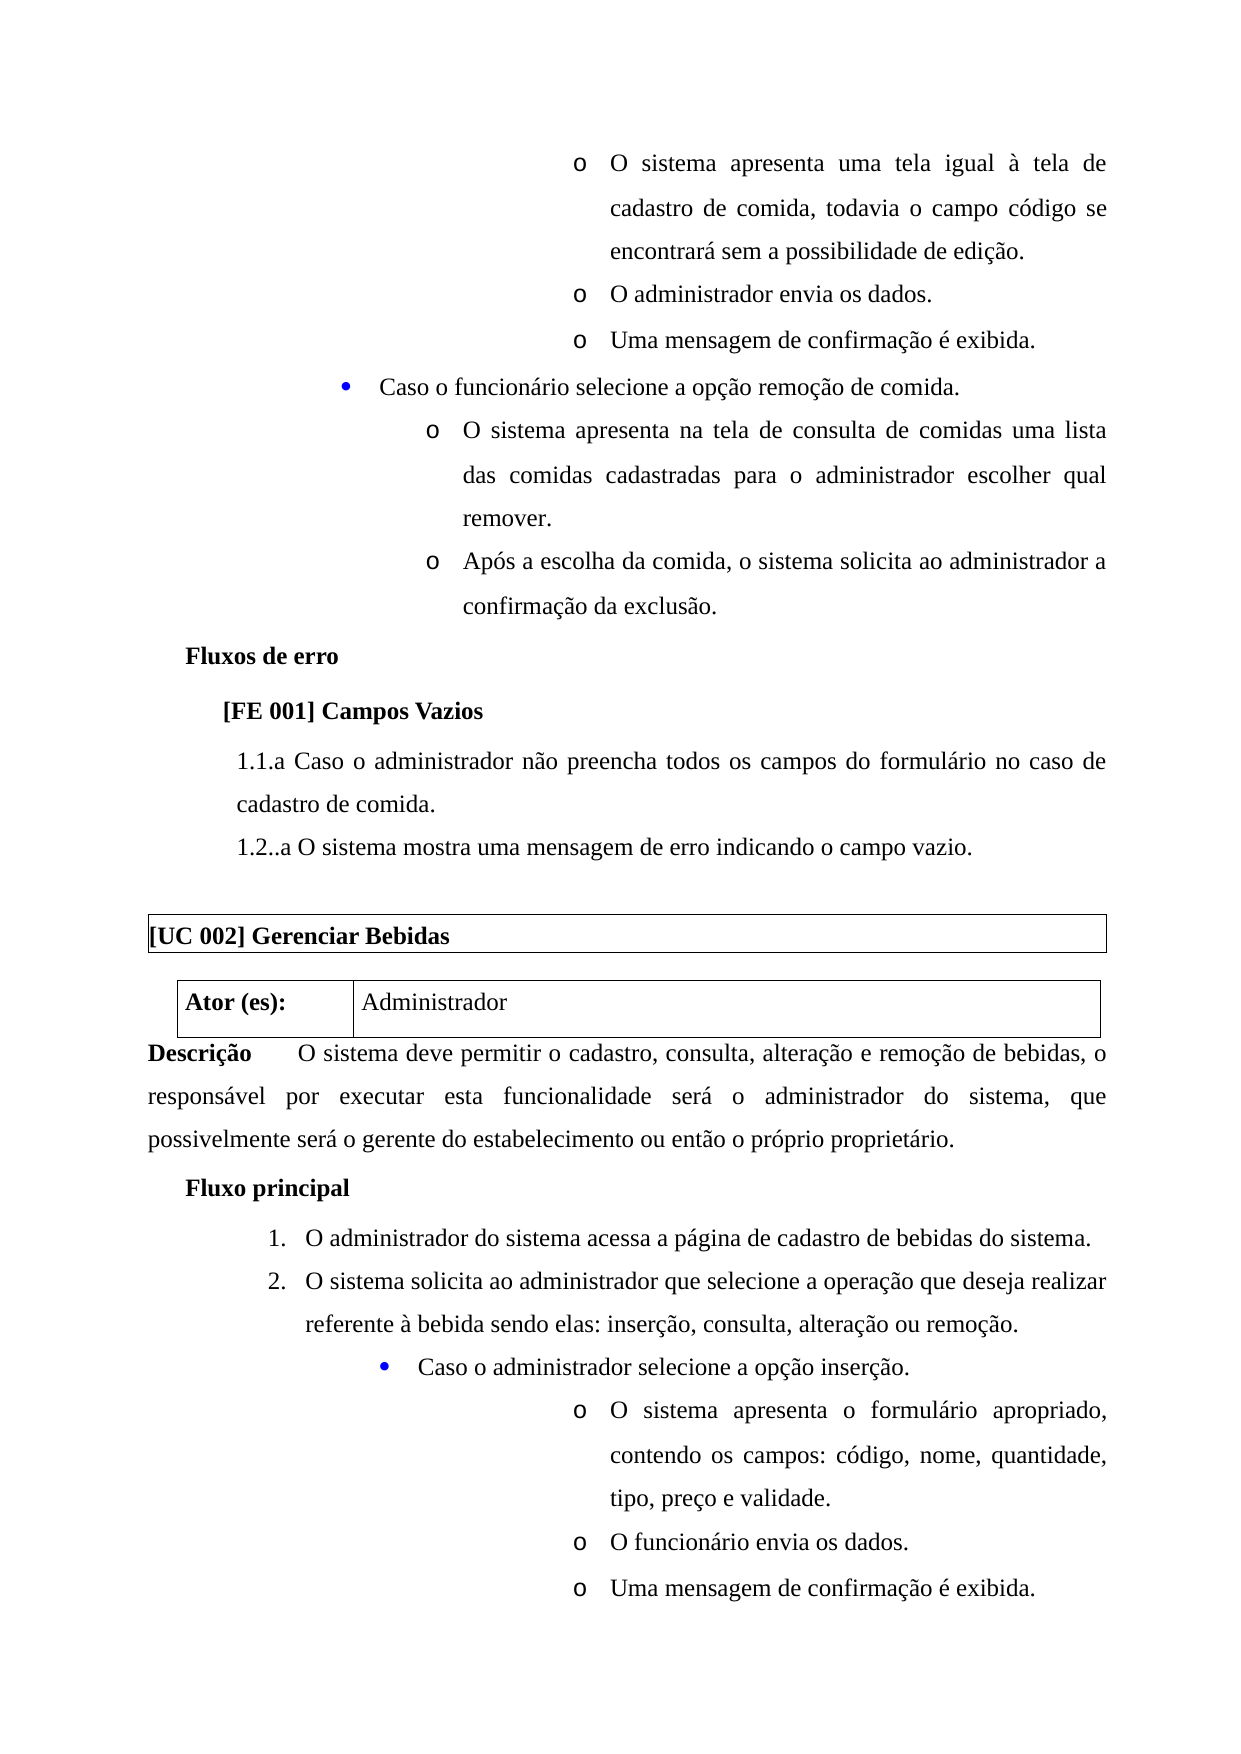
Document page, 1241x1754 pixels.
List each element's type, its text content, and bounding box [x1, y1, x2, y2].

list O sistema apresenta o formulário apropriado, contendo os campos: código, nome, quantidade, tipo, preço e validade. [572, 1395, 1107, 1512]
list O sistema solicita ao administrador que selecione a operação que deseja realizar referente à bebida sendo elas: inserção, consulta, alteração ou remoção. [268, 1266, 1107, 1338]
list Uma mensagem de confirmação é exibida. [572, 1573, 1107, 1604]
table_header Ator (es): [178, 981, 353, 1037]
list O sistema apresenta uma tela igual à tela de cadastro de comida, todavia o campo código se encontrará sem a possibilidade de edição. [572, 148, 1107, 265]
list Uma mensagem de confirmação é exibida. [572, 325, 1107, 356]
list O administrador envia os dados. [572, 279, 1107, 310]
text 1.2..a O sistema mostra uma mensagem de erro indicando o campo vazio. [236, 832, 1107, 861]
list O sistema apresenta na tela de consulta de comidas uma lista das comidas cadastradas para o administrador escolher qual remover. [425, 415, 1107, 532]
list O funcionário envia os dados. [572, 1527, 1107, 1557]
text Fluxos de erro [185, 641, 1107, 669]
list Após a escolha da comida, o sistema solicita ao administrador a confirmação da exclusão. [425, 546, 1107, 620]
text Fluxo principal [185, 1173, 1107, 1202]
text [UC 002] Gerenciar Bebidas [149, 915, 1106, 952]
list O administrador do sistema acessa a página de cadastro de bebidas do sistema. [268, 1223, 1107, 1251]
text [FE 001] Campos Vazios [223, 696, 1107, 725]
list Caso o funcionário selecione a opção remoção de comida. [342, 372, 1107, 400]
table_header Administrador [354, 981, 1100, 1037]
list Caso o administrador selecione a opção inserção. [380, 1352, 1107, 1381]
text Descrição O sistema deve permitir o cadastro, consulta, alteração e remoção de bebidas, o responsável por executar esta funcionalidade será o administrador do sistema, que possivelmente será o gerente do estabelecimento ou então o próprio proprietário. [148, 1038, 1107, 1153]
text 1.1.a Caso o administrador não preencha todos os campos do formulário no caso de cadastro de comida. [236, 746, 1107, 818]
